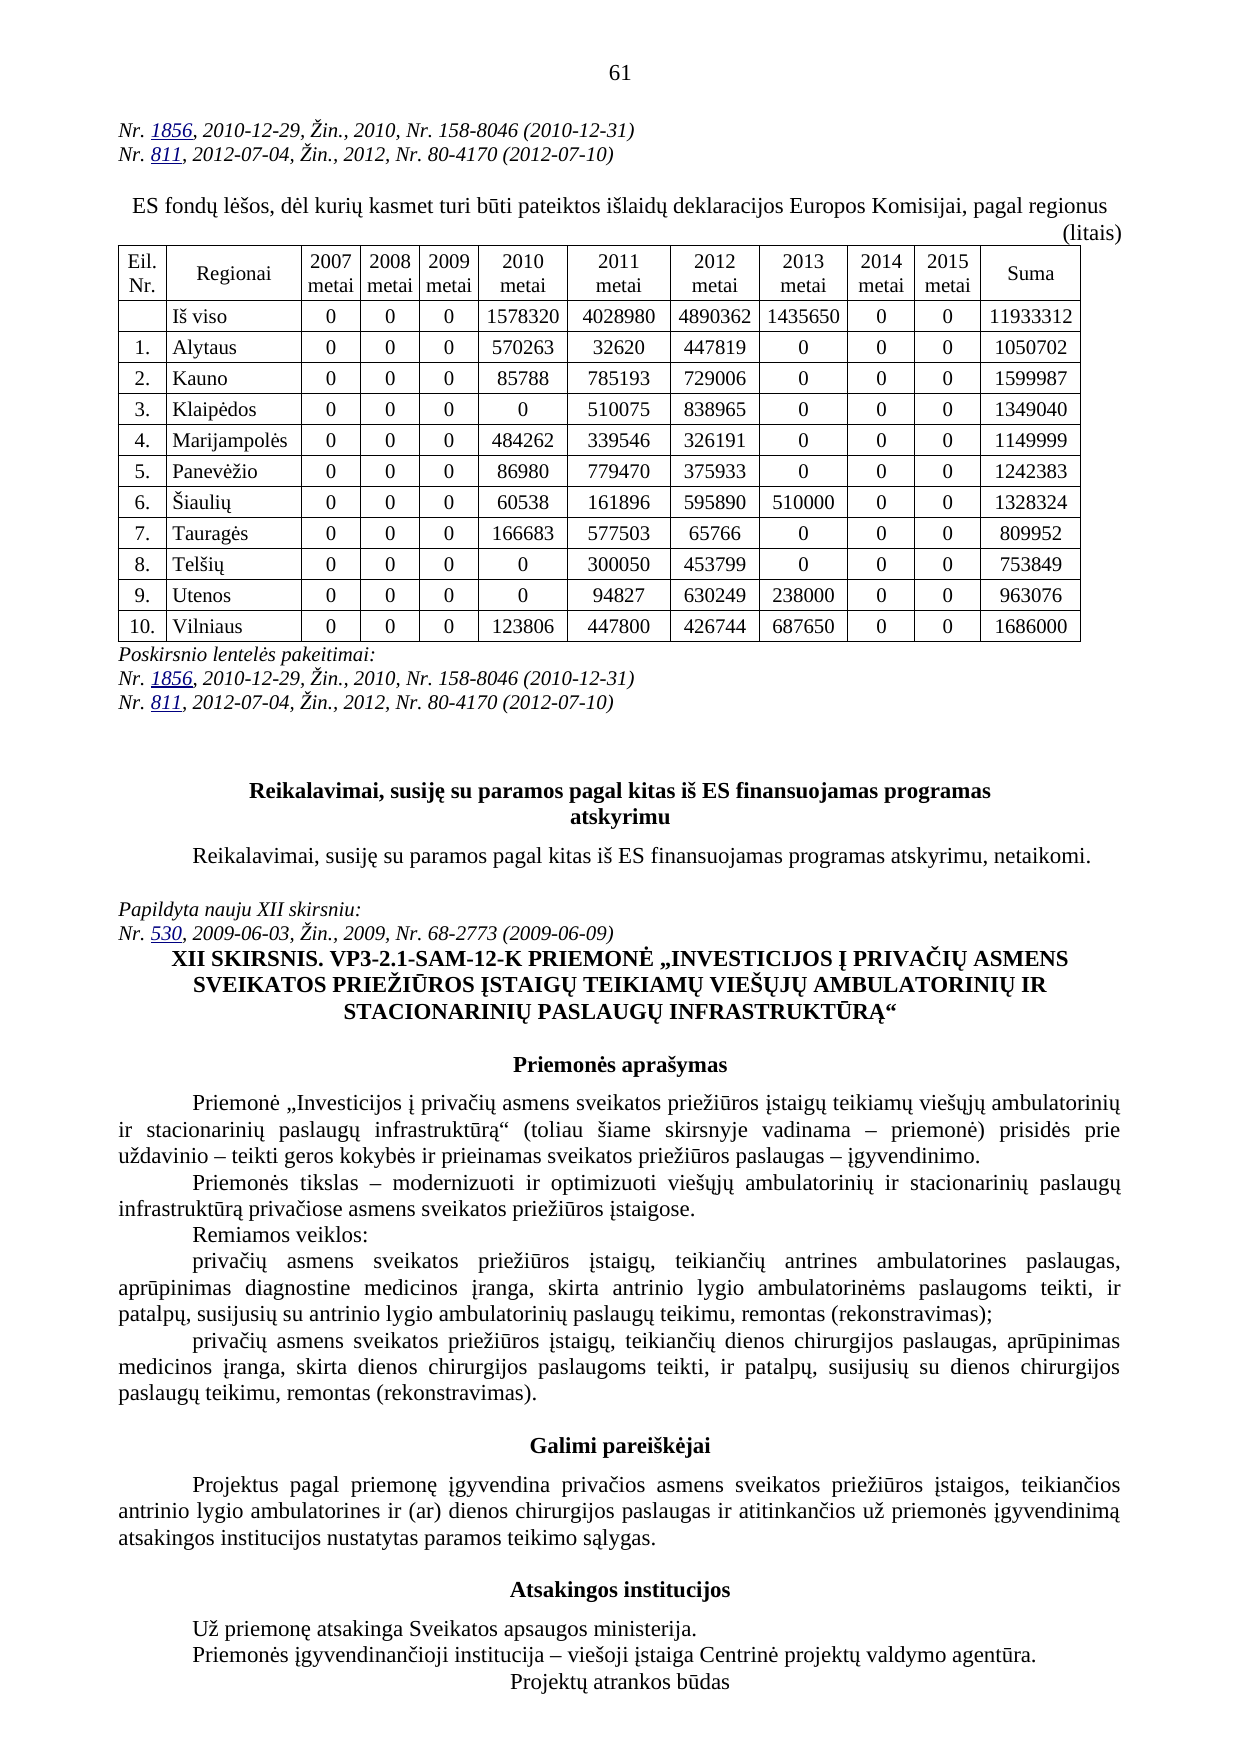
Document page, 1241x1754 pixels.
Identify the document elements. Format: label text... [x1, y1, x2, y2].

table_cell 0 [302, 425, 360, 455]
table_cell 0 [361, 425, 419, 455]
table_cell 1. [119, 332, 166, 362]
text Nr. 1856, 2010-12-29, Žin., 2010, Nr. 158-8046 (2010-12-31) [118, 118, 1122, 142]
table_cell 0 [361, 363, 419, 393]
table_cell 0 [420, 611, 478, 641]
table_header 2012 metai [671, 246, 759, 300]
table_cell 447819 [671, 332, 759, 362]
table_cell 785193 [568, 363, 670, 393]
table_cell 0 [915, 549, 980, 579]
table_cell 10. [119, 611, 166, 641]
table_cell 5. [119, 456, 166, 486]
table_cell 0 [302, 611, 360, 641]
table_cell 453799 [671, 549, 759, 579]
text Galimi pareiškėjai [118, 1432, 1122, 1458]
table_cell 6. [119, 487, 166, 517]
table_cell 0 [420, 580, 478, 610]
table_cell 0 [760, 549, 847, 579]
table_cell 11933312 [981, 301, 1080, 331]
table_cell 0 [302, 580, 360, 610]
table_cell 0 [848, 487, 914, 517]
text privačių asmens sveikatos priežiūros įstaigų, teikiančių antrines ambulatorines paslaugas, aprūpinimas diagnostine medicinos įranga, skirta antrinio lygio ambulatorinėms paslaugoms teikti, ir patalpų, susijusių su antrinio lygio ambulatorinių paslaugų teikimu, remontas (rekonstravimas); [118, 1248, 1122, 1327]
table_cell 0 [760, 425, 847, 455]
table_cell 0 [420, 456, 478, 486]
table_cell 687650 [760, 611, 847, 641]
table_cell Šiaulių [167, 487, 301, 517]
text XII SKIRSNIS. VP3-2.1-SAM-12-K PRIEMONĖ „INVESTICIJOS Į PRIVAČIŲ ASMENS SVEIKATOS PRIEŽIŪROS ĮSTAIGŲ TEIKIAMŲ VIEŠŲJŲ AMBULATORINIŲ IR STACIONARINIŲ PASLAUGŲ INFRASTRUKTŪRĄ“ [118, 945, 1122, 1024]
table_cell 0 [302, 301, 360, 331]
table_cell 339546 [568, 425, 670, 455]
table_cell 630249 [671, 580, 759, 610]
table_cell 570263 [479, 332, 567, 362]
table_cell 123806 [479, 611, 567, 641]
table_cell 963076 [981, 580, 1080, 610]
table_cell 0 [479, 580, 567, 610]
table_cell 809952 [981, 518, 1080, 548]
table_cell 426744 [671, 611, 759, 641]
table_cell 0 [915, 363, 980, 393]
table_cell 0 [848, 549, 914, 579]
table_cell 32620 [568, 332, 670, 362]
table_cell 1599987 [981, 363, 1080, 393]
text Papildyta nauju XII skirsniu: [118, 897, 1122, 921]
table_cell 447800 [568, 611, 670, 641]
table_cell Klaipėdos [167, 394, 301, 424]
table_cell 0 [848, 363, 914, 393]
text ES fondų lėšos, dėl kurių kasmet turi būti pateiktos išlaidų deklaracijos Europos Komisijai, pagal regionus [118, 193, 1122, 219]
table_cell 1242383 [981, 456, 1080, 486]
table_cell 0 [848, 580, 914, 610]
table_cell Telšių [167, 549, 301, 579]
table_cell 0 [915, 580, 980, 610]
table_cell 0 [915, 394, 980, 424]
table_cell 65766 [671, 518, 759, 548]
table_cell Panevėžio [167, 456, 301, 486]
table_header 2013 metai [760, 246, 847, 300]
text Priemonė „Investicijos į privačių asmens sveikatos priežiūros įstaigų teikiamų viešųjų ambulatorinių ir stacionarinių paslaugų infrastruktūrą“ (toliau šiame skirsnyje vadinama – priemonė) prisidės prie uždavinio – teikti geros kokybės ir prieinamas sveikatos priežiūros paslaugas – įgyvendinimo. [118, 1089, 1122, 1168]
table_cell 0 [361, 487, 419, 517]
table_header Eil. Nr. [119, 246, 166, 300]
table_cell 0 [361, 456, 419, 486]
table_cell 0 [848, 301, 914, 331]
table_cell Marijampolės [167, 425, 301, 455]
table_cell 0 [760, 363, 847, 393]
table_cell 0 [915, 487, 980, 517]
table_cell 0 [420, 425, 478, 455]
table_cell 0 [361, 332, 419, 362]
table_cell 0 [420, 332, 478, 362]
text Priemonės tikslas – modernizuoti ir optimizuoti viešųjų ambulatorinių ir stacionarinių paslaugų infrastruktūrą privačiose asmens sveikatos priežiūros įstaigose. [118, 1168, 1122, 1221]
table_cell 0 [420, 487, 478, 517]
table_header 2009 metai [420, 246, 478, 300]
table_cell 0 [915, 301, 980, 331]
table_cell 0 [760, 394, 847, 424]
table_cell 0 [361, 301, 419, 331]
table_cell 0 [848, 332, 914, 362]
table_cell Utenos [167, 580, 301, 610]
table_cell 0 [420, 301, 478, 331]
table_cell 1328324 [981, 487, 1080, 517]
table_cell 0 [848, 518, 914, 548]
table_cell 0 [915, 518, 980, 548]
table_cell 3. [119, 394, 166, 424]
table_cell 85788 [479, 363, 567, 393]
table_cell 0 [302, 487, 360, 517]
table_cell 94827 [568, 580, 670, 610]
table_header 2008 metai [361, 246, 419, 300]
table_cell 375933 [671, 456, 759, 486]
text Reikalavimai, susiję su paramos pagal kitas iš ES finansuojamas programas atskyrimu, netaikomi. [118, 842, 1122, 868]
table_cell 86980 [479, 456, 567, 486]
table_cell 0 [915, 332, 980, 362]
table_cell 0 [361, 549, 419, 579]
text Nr. 811, 2012-07-04, Žin., 2012, Nr. 80-4170 (2012-07-10) [118, 142, 1122, 166]
table_cell 0 [302, 394, 360, 424]
table_cell 4890362 [671, 301, 759, 331]
table_cell 9. [119, 580, 166, 610]
table_header 2014 metai [848, 246, 914, 300]
table_header Suma [981, 246, 1080, 300]
table_cell Iš viso [167, 301, 301, 331]
table_cell 2. [119, 363, 166, 393]
text Nr. 530, 2009-06-03, Žin., 2009, Nr. 68-2773 (2009-06-09) [118, 921, 1122, 945]
table_cell 8. [119, 549, 166, 579]
text Nr. 1856, 2010-12-29, Žin., 2010, Nr. 158-8046 (2010-12-31) [118, 666, 1122, 690]
table_cell 0 [848, 425, 914, 455]
table_cell 577503 [568, 518, 670, 548]
table_cell 729006 [671, 363, 759, 393]
table_cell 0 [302, 518, 360, 548]
table_cell 1686000 [981, 611, 1080, 641]
table_cell Alytaus [167, 332, 301, 362]
table_cell Tauragės [167, 518, 301, 548]
table_cell Kauno [167, 363, 301, 393]
text Priemonės įgyvendinančioji institucija – viešoji įstaiga Centrinė projektų valdymo agentūra. [118, 1642, 1122, 1668]
text Poskirsnio lentelės pakeitimai: [118, 642, 1122, 666]
table_header 2015 metai [915, 246, 980, 300]
table_cell 0 [302, 363, 360, 393]
text privačių asmens sveikatos priežiūros įstaigų, teikiančių dienos chirurgijos paslaugas, aprūpinimas medicinos įranga, skirta dienos chirurgijos paslaugoms teikti, ir patalpų, susijusių su dienos chirurgijos paslaugų teikimu, remontas (rekonstravimas). [118, 1327, 1122, 1406]
table_cell 0 [302, 332, 360, 362]
table_cell 779470 [568, 456, 670, 486]
table_cell 0 [848, 456, 914, 486]
table_cell 1578320 [479, 301, 567, 331]
table_cell 0 [848, 611, 914, 641]
table_cell 0 [915, 456, 980, 486]
table_cell 1050702 [981, 332, 1080, 362]
table_header Regionai [167, 246, 301, 300]
table_cell 1349040 [981, 394, 1080, 424]
table_cell 0 [302, 549, 360, 579]
table_cell 166683 [479, 518, 567, 548]
table_cell 0 [760, 518, 847, 548]
table_cell 0 [915, 611, 980, 641]
table_cell 0 [420, 394, 478, 424]
table_header 2011 metai [568, 246, 670, 300]
table_cell 510075 [568, 394, 670, 424]
table_cell [119, 301, 166, 331]
table_cell 510000 [760, 487, 847, 517]
table_cell 300050 [568, 549, 670, 579]
table_cell 0 [760, 456, 847, 486]
table_cell 753849 [981, 549, 1080, 579]
text Projektų atrankos būdas [118, 1668, 1122, 1694]
table_cell Vilniaus [167, 611, 301, 641]
table_cell 238000 [760, 580, 847, 610]
text Reikalavimai, susiję su paramos pagal kitas iš ES finansuojamas programas atskyrimu [118, 777, 1122, 829]
table_cell 7. [119, 518, 166, 548]
table_cell 326191 [671, 425, 759, 455]
text Priemonės aprašymas [118, 1051, 1122, 1077]
table_cell 4028980 [568, 301, 670, 331]
table_cell 1149999 [981, 425, 1080, 455]
table_cell 0 [848, 394, 914, 424]
table_cell 60538 [479, 487, 567, 517]
table_cell 0 [479, 394, 567, 424]
table_cell 0 [479, 549, 567, 579]
table_cell 0 [361, 580, 419, 610]
table_cell 161896 [568, 487, 670, 517]
text (litais) [118, 219, 1122, 245]
text Už priemonę atsakinga Sveikatos apsaugos ministerija. [118, 1615, 1122, 1642]
text Atsakingos institucijos [118, 1576, 1122, 1603]
table_cell 0 [760, 332, 847, 362]
table_cell 0 [420, 549, 478, 579]
table_cell 0 [420, 363, 478, 393]
table_cell 0 [361, 611, 419, 641]
table_cell 1435650 [760, 301, 847, 331]
table_cell 0 [302, 456, 360, 486]
table_cell 484262 [479, 425, 567, 455]
table_cell 0 [420, 518, 478, 548]
table_cell 0 [361, 518, 419, 548]
table_cell 0 [361, 394, 419, 424]
table_cell 838965 [671, 394, 759, 424]
table_header 2007 metai [302, 246, 360, 300]
text Remiamos veiklos: [118, 1221, 1122, 1248]
table_cell 4. [119, 425, 166, 455]
table_cell 595890 [671, 487, 759, 517]
table_header 2010 metai [479, 246, 567, 300]
text Nr. 811, 2012-07-04, Žin., 2012, Nr. 80-4170 (2012-07-10) [118, 690, 1122, 714]
table_cell 0 [915, 425, 980, 455]
text Projektus pagal priemonę įgyvendina privačios asmens sveikatos priežiūros įstaigos, teikiančios antrinio lygio ambulatorines ir (ar) dienos chirurgijos paslaugas ir atitinkančios už priemonės įgyvendinimą atsakingos institucijos nustatytas paramos teikimo sąlygas. [118, 1471, 1122, 1550]
